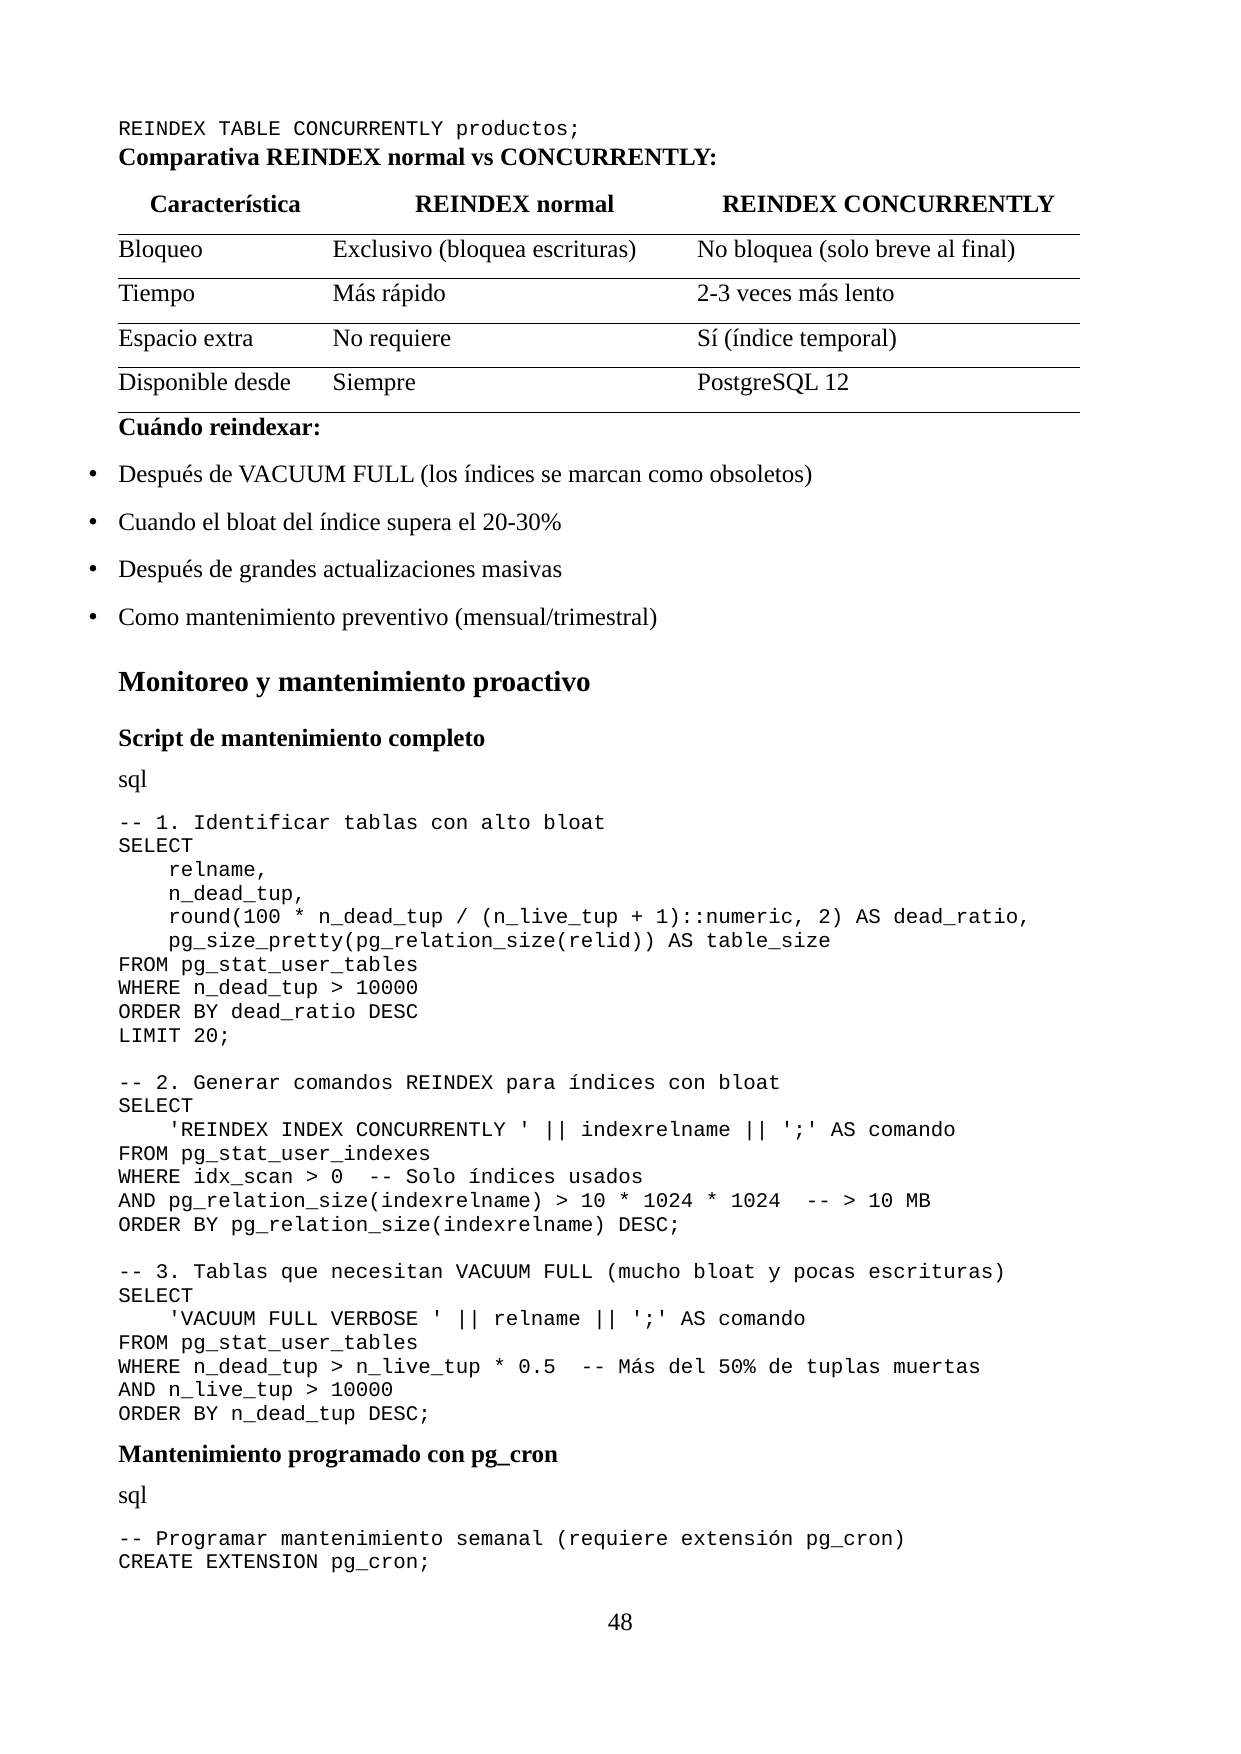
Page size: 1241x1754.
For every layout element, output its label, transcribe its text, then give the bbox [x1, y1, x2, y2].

table_cell Más rápido [333, 279, 697, 323]
text AND pg_relation_size(indexrelname) > 10 * 1024 * 1024 -- > 10 MB [118, 1190, 1122, 1214]
text CREATE EXTENSION pg_cron; [118, 1552, 1122, 1575]
text AND n_live_tup > 10000 [118, 1379, 1122, 1403]
text round(100 * n_dead_tup / (n_live_tup + 1)::numeric, 2) AS dead_ratio, [118, 906, 1122, 930]
text LIMIT 20; [118, 1024, 1122, 1048]
subtitle Mantenimiento programado con pg_cron [118, 1439, 1122, 1468]
text sql [118, 764, 1122, 793]
table_cell Bloqueo [118, 235, 332, 278]
text -- Programar mantenimiento semanal (requiere extensión pg_cron) [118, 1528, 1122, 1552]
text sql [118, 1480, 1122, 1509]
text -- 3. Tablas que necesitan VACUUM FULL (mucho bloat y pocas escrituras) [118, 1261, 1122, 1285]
table_cell PostgreSQL 12 [697, 368, 1080, 412]
text Comparativa REINDEX normal vs CONCURRENTLY: [118, 142, 1122, 171]
list Cuando el bloat del índice supera el 20-30% [118, 507, 1122, 536]
table_cell Disponible desde [118, 368, 332, 412]
table_cell Sí (índice temporal) [697, 324, 1080, 367]
text WHERE n_dead_tup > 10000 [118, 977, 1122, 1001]
text ORDER BY dead_ratio DESC [118, 1001, 1122, 1024]
table_cell Tiempo [118, 279, 332, 323]
subtitle Script de mantenimiento completo [118, 723, 1122, 752]
text WHERE idx_scan > 0 -- Solo índices usados [118, 1166, 1122, 1190]
table_header Característica [118, 189, 332, 234]
text 'VACUUM FULL VERBOSE ' || relname || ';' AS comando [118, 1308, 1122, 1332]
text relname, [118, 859, 1122, 883]
table_header REINDEX normal [333, 189, 697, 234]
text SELECT [118, 1096, 1122, 1119]
text WHERE n_dead_tup > n_live_tup * 0.5 -- Más del 50% de tuplas muertas [118, 1356, 1122, 1379]
list Después de grandes actualizaciones masivas [118, 554, 1122, 583]
text -- 1. Identificar tablas con alto bloat [118, 812, 1122, 835]
table_cell Espacio extra [118, 324, 332, 367]
subtitle Monitoreo y mantenimiento proactivo [118, 664, 1122, 698]
text ORDER BY pg_relation_size(indexrelname) DESC; [118, 1214, 1122, 1237]
text pg_size_pretty(pg_relation_size(relid)) AS table_size [118, 930, 1122, 954]
table_cell No bloquea (solo breve al final) [697, 235, 1080, 278]
text SELECT [118, 835, 1122, 859]
text FROM pg_stat_user_tables [118, 954, 1122, 977]
list Como mantenimiento preventivo (mensual/trimestral) [118, 602, 1122, 631]
table_cell Exclusivo (bloquea escrituras) [333, 235, 697, 278]
text REINDEX TABLE CONCURRENTLY productos; [118, 118, 1122, 142]
text Cuándo reindexar: [118, 412, 1122, 441]
text n_dead_tup, [118, 883, 1122, 906]
list Después de VACUUM FULL (los índices se marcan como obsoletos) [118, 459, 1122, 488]
table_cell Siempre [333, 368, 697, 412]
table_cell 2-3 veces más lento [697, 279, 1080, 323]
text 'REINDEX INDEX CONCURRENTLY ' || indexrelname || ';' AS comando [118, 1119, 1122, 1143]
table_header REINDEX CONCURRENTLY [697, 189, 1080, 234]
table_cell No requiere [333, 324, 697, 367]
text ORDER BY n_dead_tup DESC; [118, 1403, 1122, 1427]
text FROM pg_stat_user_indexes [118, 1143, 1122, 1166]
text FROM pg_stat_user_tables [118, 1332, 1122, 1356]
text SELECT [118, 1285, 1122, 1308]
text -- 2. Generar comandos REINDEX para índices con bloat [118, 1072, 1122, 1096]
